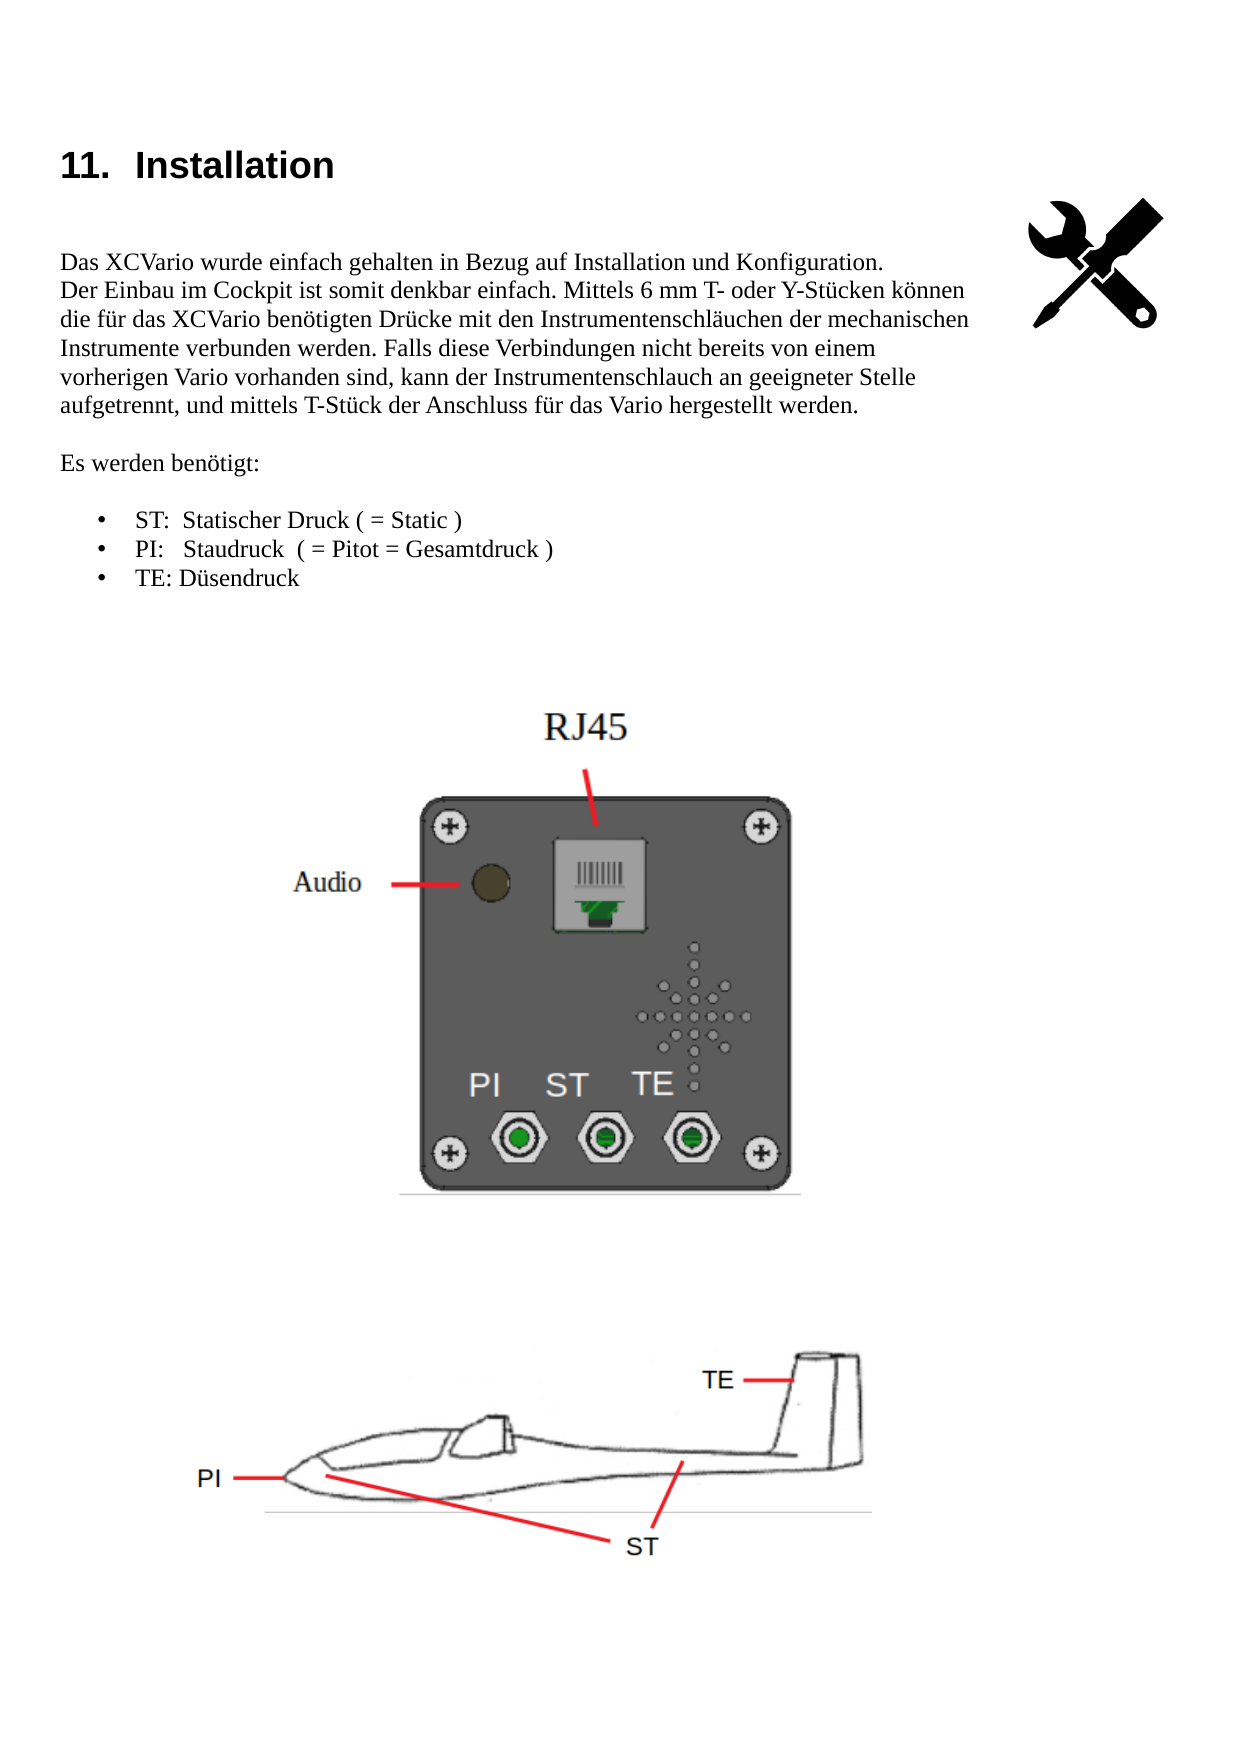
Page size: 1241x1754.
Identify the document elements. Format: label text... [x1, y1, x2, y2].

text Es werden benötigt: [60, 448, 1207, 477]
picture [1019, 186, 1173, 340]
list TE: Düsendruck [97, 563, 1207, 592]
text Das XCVario wurde einfach gehalten in Bezug auf Installation und Konfiguration. [60, 247, 1019, 276]
list ST: Statischer Druck ( = Static ) [97, 506, 1207, 534]
picture [191, 1345, 873, 1560]
text Der Einbau im Cockpit ist somit denkbar einfach. Mittels 6 mm T- oder Y-Stücken können die für das XCVario benötigten Drücke mit den Instrumentenschläuchen der mechanischen Instrumente verbunden werden. Falls diese Verbindungen nicht bereits von einem vorherigen Vario vorhanden sind, kann der Instrumentenschlauch an geeigneter Stelle aufgetrennt, und mittels T-Stück der Anschluss für das Vario hergestellt werden. [60, 276, 1207, 419]
subtitle Installation [60, 143, 1207, 187]
picture [279, 687, 802, 1197]
list PI: Staudruck ( = Pitot = Gesamtdruck ) [97, 534, 1207, 563]
